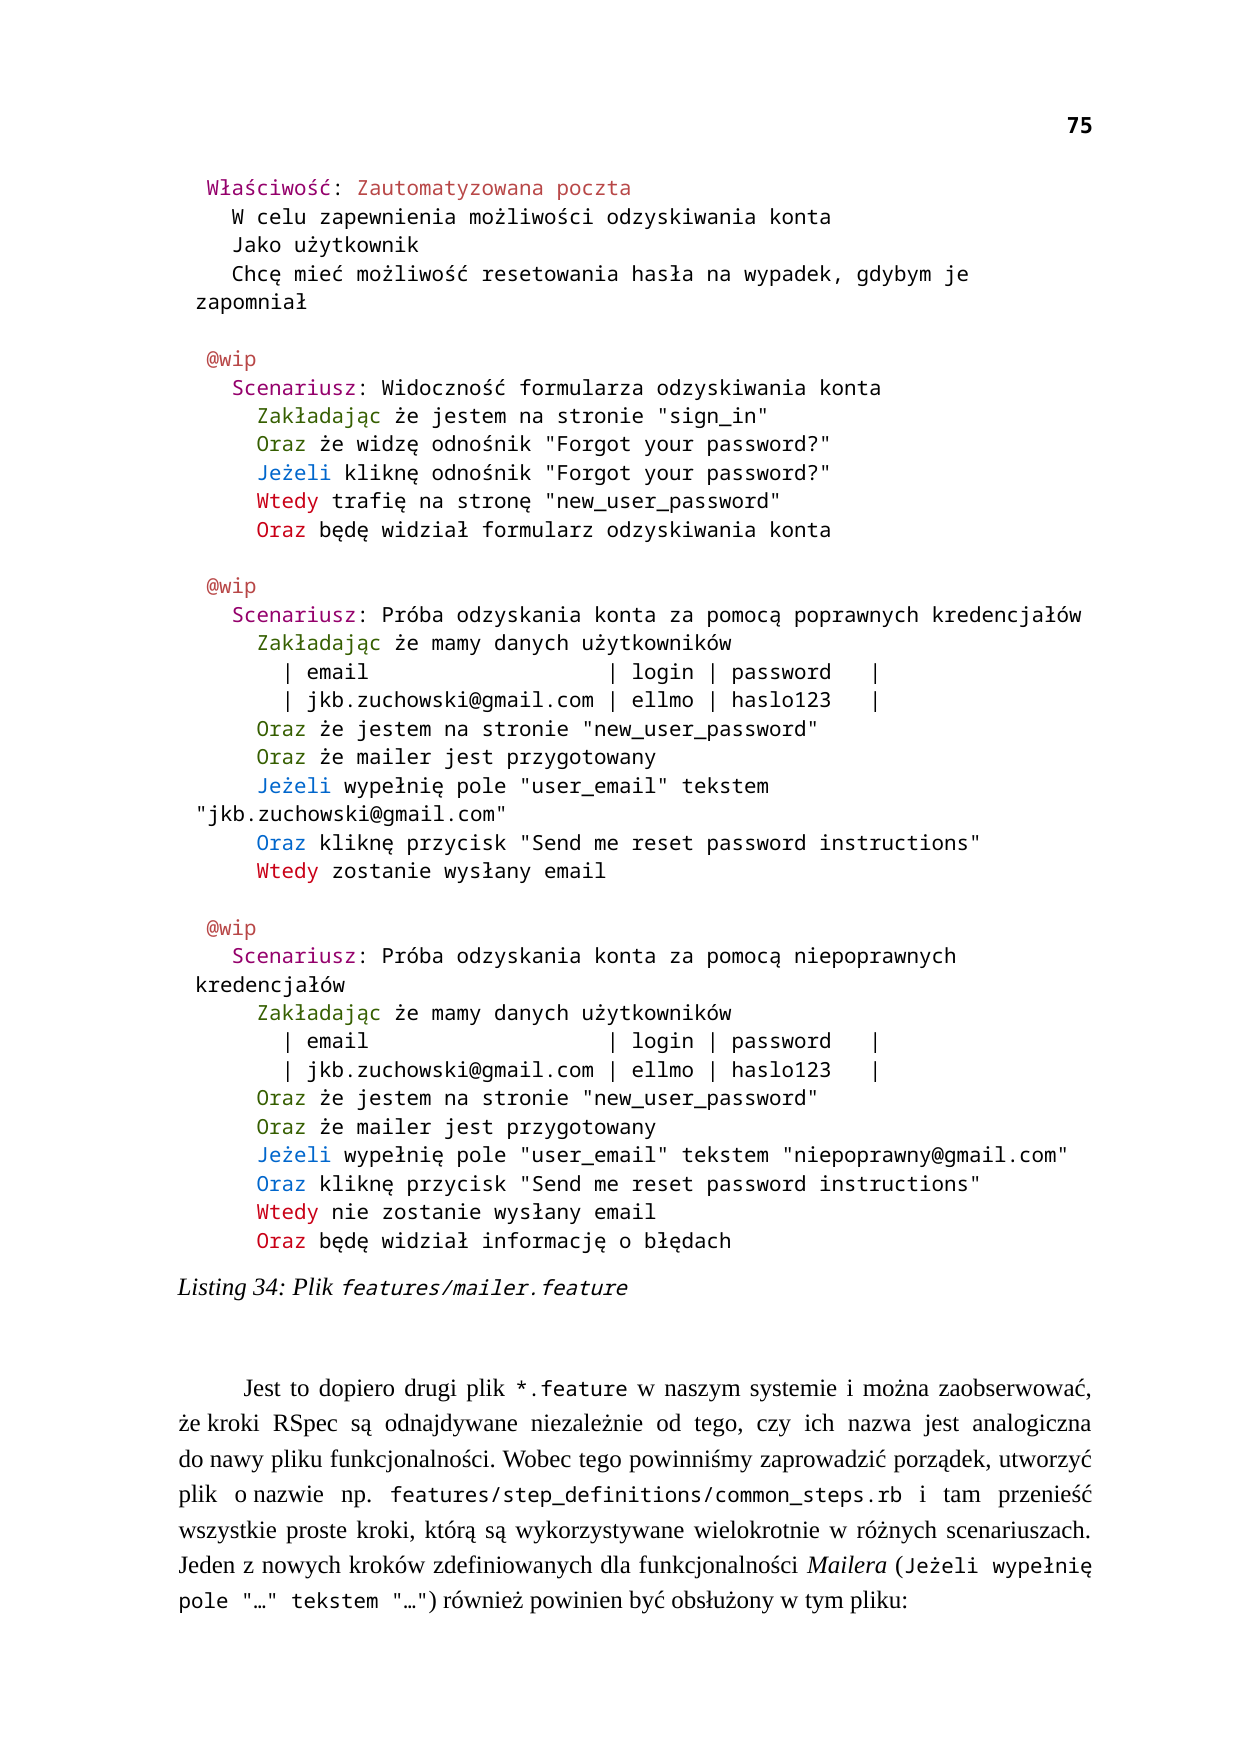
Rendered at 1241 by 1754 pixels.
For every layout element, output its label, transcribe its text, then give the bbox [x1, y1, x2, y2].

list Listing 34: Plik features/mailer.feature [177, 1272, 1093, 1302]
table_header Właściwość: Zautomatyzowana poczta W celu zapewnienia możliwości odzyskiwania konta Jako użytkownik Chcę mieć możliwość resetowania hasła na wypadek, gdybym je zapomniał @wip Scenariusz: Widoczność formularza odzyskiwania konta Zakładając że jestem na stronie "sign_in" Oraz że widzę odnośnik "Forgot your password?" Jeżeli kliknę odnośnik "Forgot your password?" Wtedy trafię na stronę "new_user_password" Oraz będę widział formularz odzyskiwania konta @wip Scenariusz: Próba odzyskania konta za pomocą poprawnych kredencjałów Zakładając że mamy danych użytkowników | email | login | password | | jkb.zuchowski@gmail.com | ellmo | haslo123 | Oraz że jestem na stronie "new_user_password" Oraz że mailer jest przygotowany Jeżeli wypełnię pole "user_email" tekstem "jkb.zuchowski@gmail.com" Oraz kliknę przycisk "Send me reset password instructions" Wtedy zostanie wysłany email @wip Scenariusz: Próba odzyskania konta za pomocą niepoprawnych kredencjałów Zakładając że mamy danych użytkowników | email | login | password | | jkb.zuchowski@gmail.com | ellmo | haslo123 | Oraz że jestem na stronie "new_user_password" Oraz że mailer jest przygotowany Jeżeli wypełnię pole "user_email" tekstem "niepoprawny@gmail.com" Oraz kliknę przycisk "Send me reset password instructions" Wtedy nie zostanie wysłany email Oraz będę widział informację o błędach [177, 168, 1093, 1260]
text Jest to dopiero drugi plik *.feature w naszym systemie i można zaobserwować, że kroki RSpec są odnajdywane niezależnie od tego, czy ich nazwa jest analogiczna do nawy pliku funkcjonalności. Wobec tego powinniśmy zaprowadzić porządek, utworzyć plik o nazwie np. features/step_definitions/common_steps.rb i tam przenieść wszystkie proste kroki, którą są wykorzystywane wielokrotnie w różnych scenariuszach. Jeden z nowych kroków zdefiniowanych dla funkcjonalności Mailera (Jeżeli wypełnię pole "…" tekstem "…") również powinien być obsłużony w tym pliku: [178, 1368, 1093, 1616]
